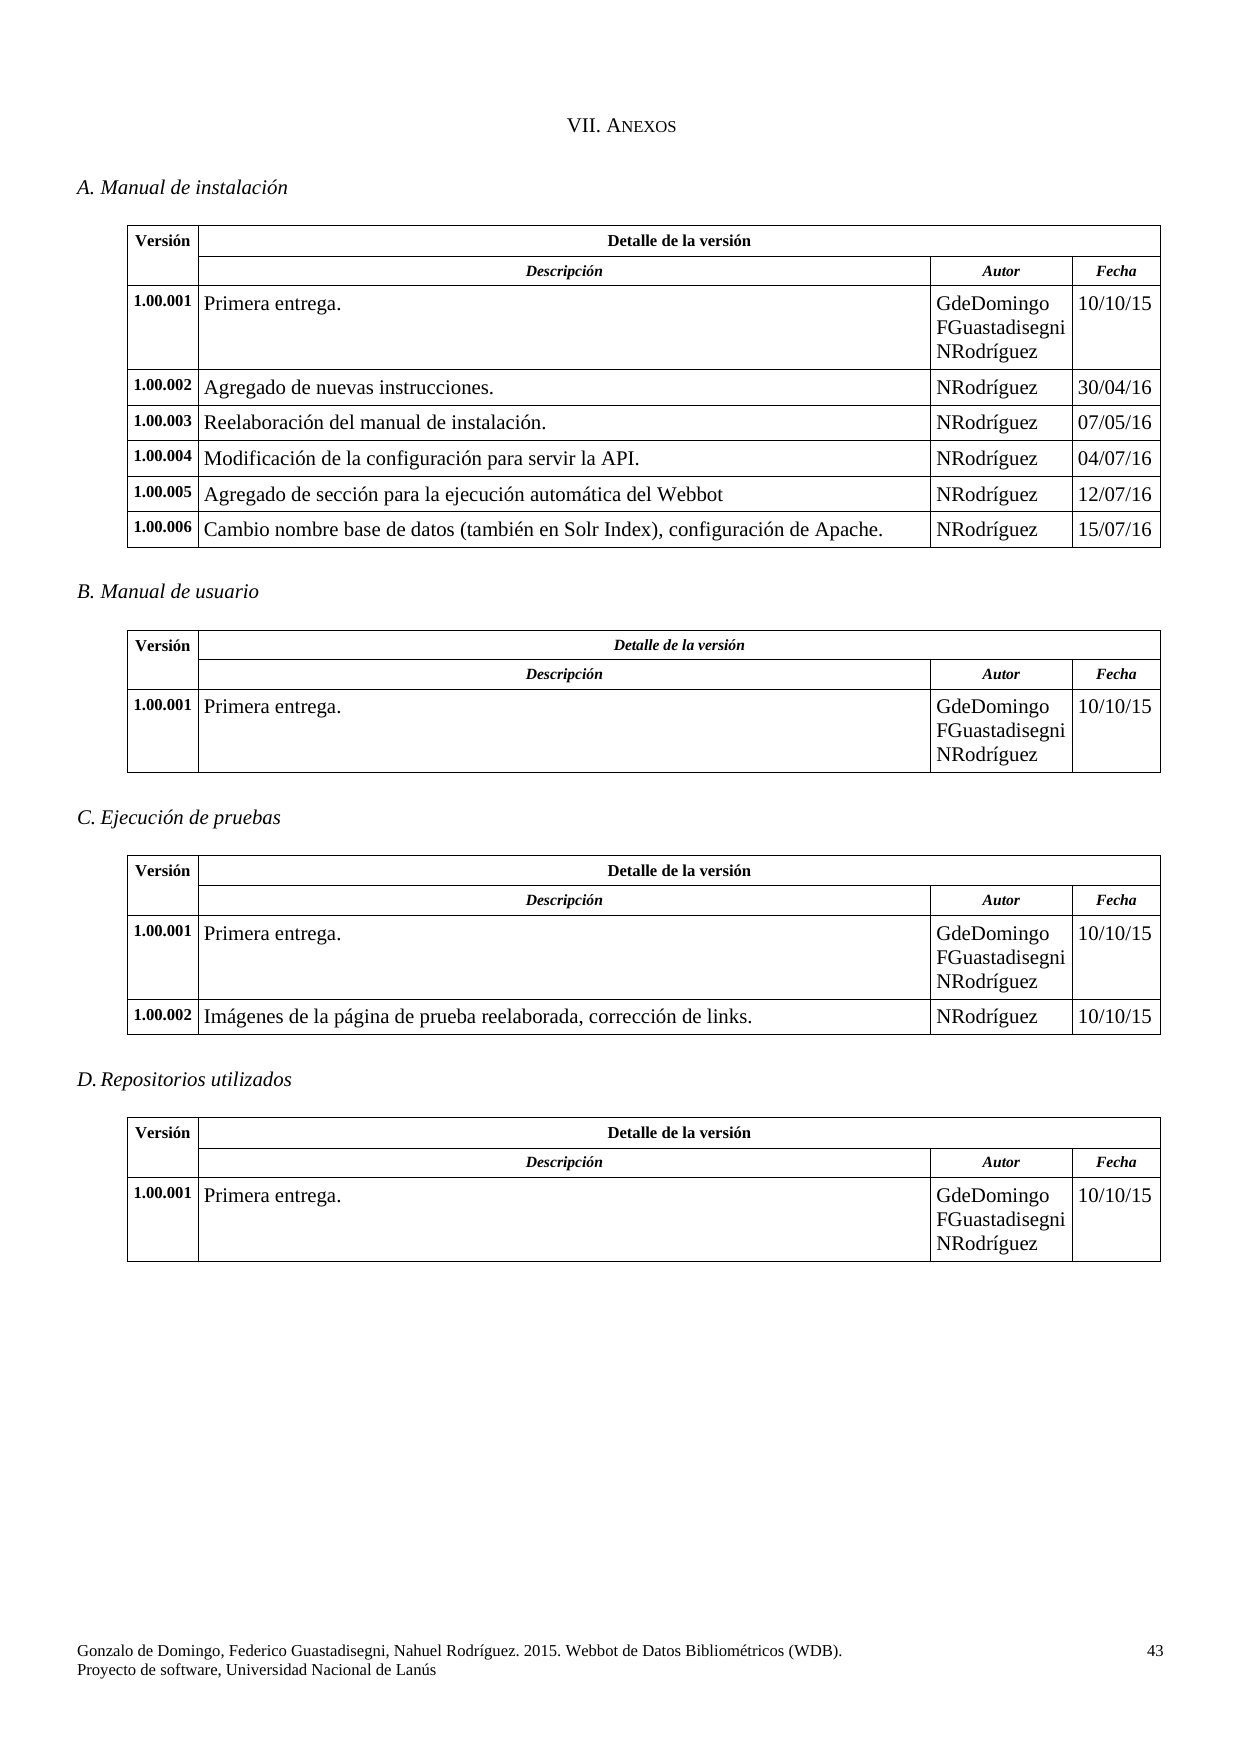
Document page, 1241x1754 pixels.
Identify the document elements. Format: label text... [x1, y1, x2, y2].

table_cell Descripción [199, 1149, 930, 1177]
table_cell Autor [931, 660, 1072, 688]
table_cell NRodríguez [931, 370, 1072, 404]
subtitle Manual de instalación [77, 175, 1163, 199]
table_cell 1.00.001 [128, 916, 198, 999]
table_cell 1.00.002 [128, 370, 198, 404]
table_cell Cambio nombre base de datos (también en Solr Index), configuración de Apache. [199, 512, 930, 547]
table_cell Descripción [199, 660, 930, 688]
table_cell Fecha [1073, 1149, 1160, 1177]
table_cell NRodríguez [931, 477, 1072, 511]
table_cell 15/07/16 [1073, 512, 1160, 547]
table_cell 1.00.001 [128, 1178, 198, 1261]
table_cell 1.00.002 [128, 1000, 198, 1034]
table_cell Imágenes de la página de prueba reelaborada, corrección de links. [199, 1000, 930, 1034]
table_cell 10/10/15 [1073, 916, 1160, 999]
table_header Detalle de la versión [199, 856, 1160, 885]
table_header Versión [128, 226, 198, 285]
table_cell 10/10/15 [1073, 690, 1160, 772]
table_cell 1.00.005 [128, 477, 198, 511]
table_cell Reelaboración del manual de instalación. [199, 406, 930, 440]
table_header Versión [128, 631, 198, 688]
table_cell Autor [931, 886, 1072, 915]
table_header Detalle de la versión [199, 1118, 1160, 1147]
table_cell 12/07/16 [1073, 477, 1160, 511]
table_cell 1.00.004 [128, 441, 198, 476]
table_cell GdeDomingo FGuastadisegni NRodríguez [931, 286, 1072, 369]
table_cell Descripción [199, 257, 930, 285]
table_cell NRodríguez [931, 1000, 1072, 1034]
table_cell Fecha [1073, 886, 1160, 915]
table_cell Primera entrega. [199, 690, 930, 772]
table_cell Descripción [199, 886, 930, 915]
table_cell 04/07/16 [1073, 441, 1160, 476]
table_cell 07/05/16 [1073, 406, 1160, 440]
table_header Versión [128, 1118, 198, 1177]
table_cell Primera entrega. [199, 1178, 930, 1261]
table_cell NRodríguez [931, 441, 1072, 476]
table_cell Agregado de sección para la ejecución automática del Webbot [199, 477, 930, 511]
subtitle Repositorios utilizados [77, 1067, 1163, 1091]
table_header Detalle de la versión [199, 631, 1160, 659]
table_cell Primera entrega. [199, 286, 930, 369]
table_cell 1.00.001 [128, 286, 198, 369]
table_cell 10/10/15 [1073, 286, 1160, 369]
table_cell 10/10/15 [1073, 1178, 1160, 1261]
table_cell Modificación de la configuración para servir la API. [199, 441, 930, 476]
table_cell Fecha [1073, 257, 1160, 285]
subtitle Anexos [77, 112, 1163, 137]
table_cell Autor [931, 257, 1072, 285]
table_cell Primera entrega. [199, 916, 930, 999]
table_cell 30/04/16 [1073, 370, 1160, 404]
table_cell Agregado de nuevas instrucciones. [199, 370, 930, 404]
table_cell NRodríguez [931, 406, 1072, 440]
table_cell Fecha [1073, 660, 1160, 688]
table_cell NRodríguez [931, 512, 1072, 547]
table_cell GdeDomingo FGuastadisegni NRodríguez [931, 690, 1072, 772]
table_cell 1.00.003 [128, 406, 198, 440]
table_cell Autor [931, 1149, 1072, 1177]
table_header Detalle de la versión [199, 226, 1160, 256]
subtitle Ejecución de pruebas [77, 804, 1163, 829]
table_cell 1.00.006 [128, 512, 198, 547]
table_cell 10/10/15 [1073, 1000, 1160, 1034]
subtitle Manual de usuario [77, 579, 1163, 603]
table_cell GdeDomingo FGuastadisegni NRodríguez [931, 1178, 1072, 1261]
table_cell 1.00.001 [128, 690, 198, 772]
table_cell GdeDomingo FGuastadisegni NRodríguez [931, 916, 1072, 999]
table_header Versión [128, 856, 198, 915]
